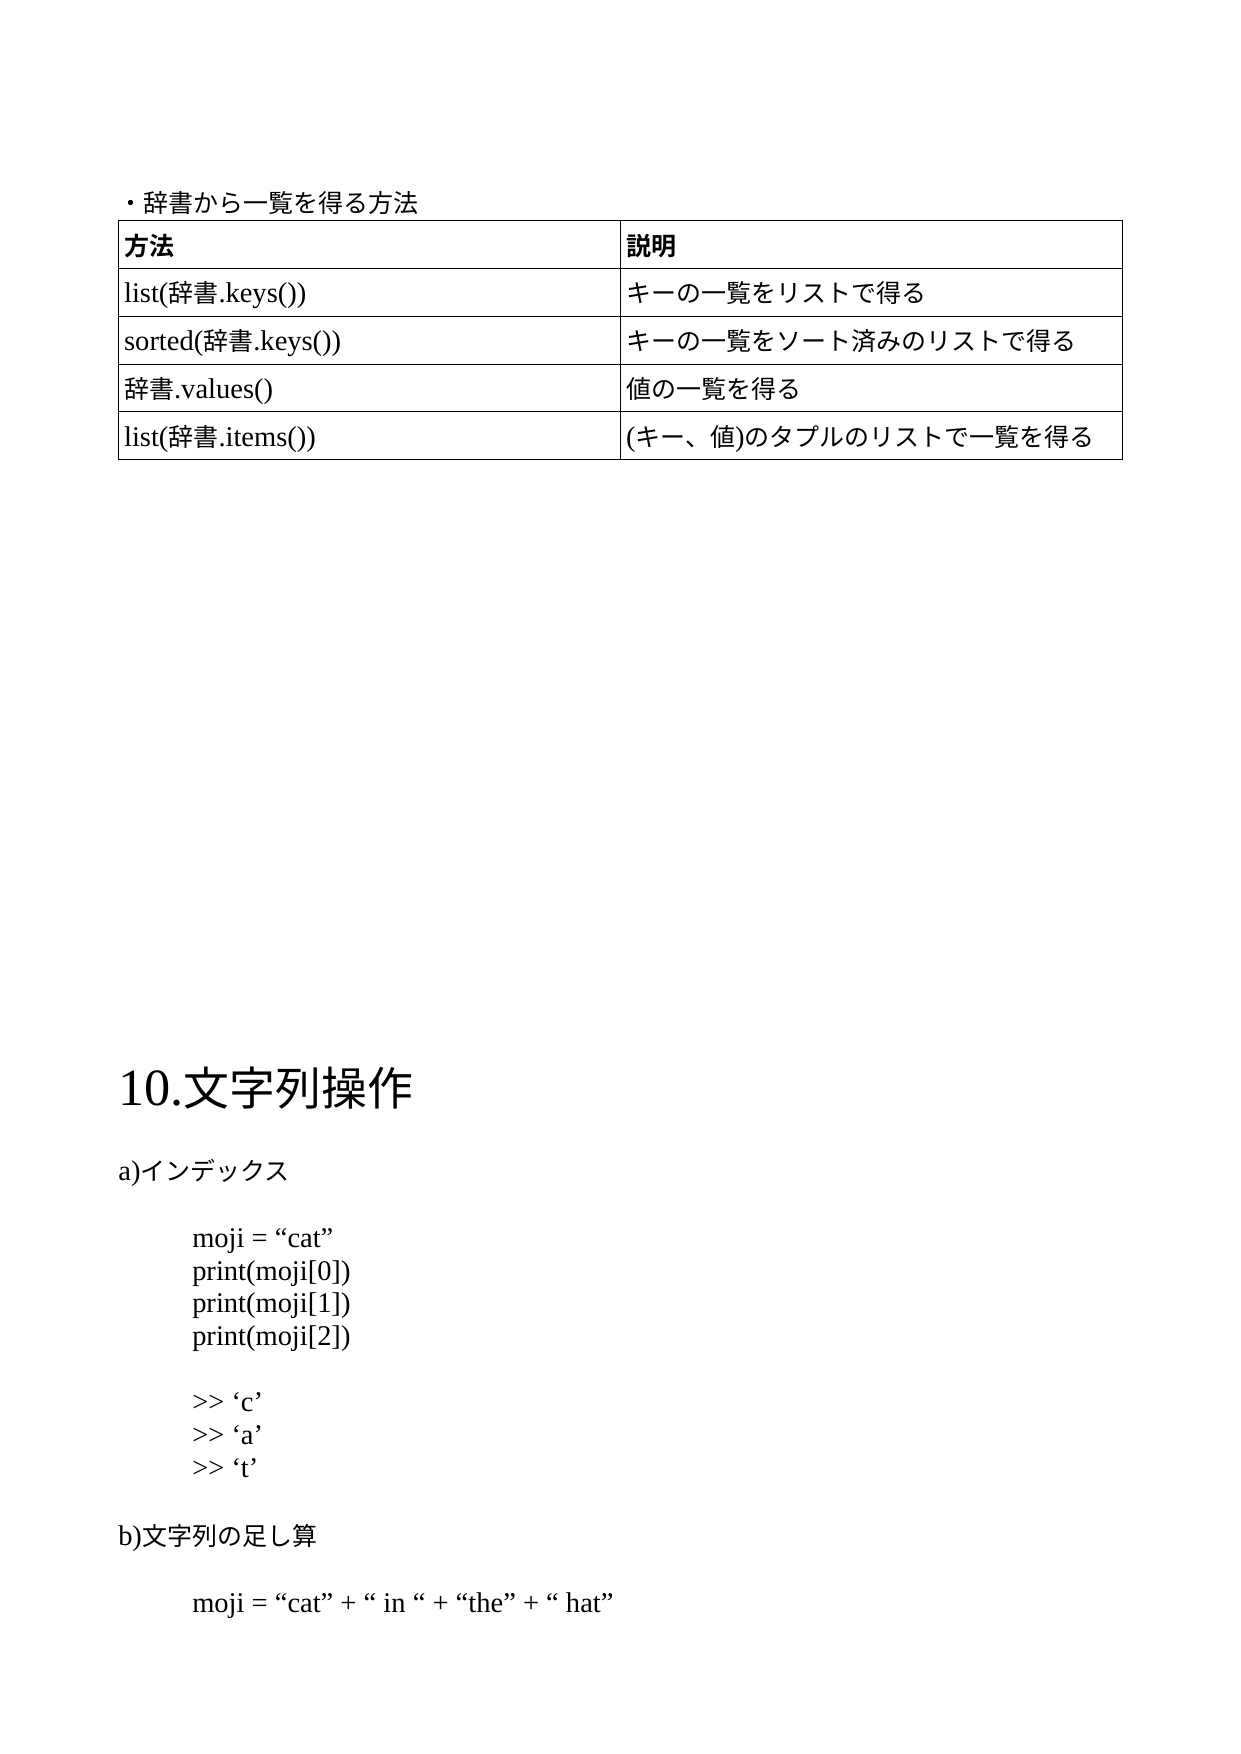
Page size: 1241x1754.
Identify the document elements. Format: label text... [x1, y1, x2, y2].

table_cell 辞書.values() [119, 365, 620, 411]
table_cell (キー、値)のタプルのリストで一覧を得る [621, 412, 1122, 459]
text >> ‘a’ [118, 1418, 1122, 1451]
table_cell sorted(辞書.keys()) [119, 317, 620, 364]
table_cell list(辞書.items()) [119, 412, 620, 459]
text >> ‘c’ [118, 1385, 1122, 1418]
text print(moji[2]) [118, 1319, 1122, 1352]
text >> ‘t’ [118, 1451, 1122, 1484]
table_header 方法 [119, 221, 620, 268]
table_cell キーの一覧をリストで得る [621, 269, 1122, 316]
text b)文字列の足し算 [118, 1517, 1122, 1553]
text moji = “cat” + “ in “ + “the” + “ hat” [118, 1586, 1122, 1619]
table_cell list(辞書.keys()) [119, 269, 620, 316]
text ・辞書から一覧を得る方法 [118, 184, 1122, 220]
table_header 説明 [621, 221, 1122, 268]
table_cell 値の一覧を得る [621, 365, 1122, 411]
table_cell キーの一覧をソート済みのリストで得る [621, 317, 1122, 364]
text moji = “cat” [118, 1220, 1122, 1253]
text a)インデックス [118, 1151, 1122, 1187]
text print(moji[0]) [118, 1253, 1122, 1286]
text 10.文字列操作 [118, 1052, 1122, 1118]
text print(moji[1]) [118, 1286, 1122, 1319]
